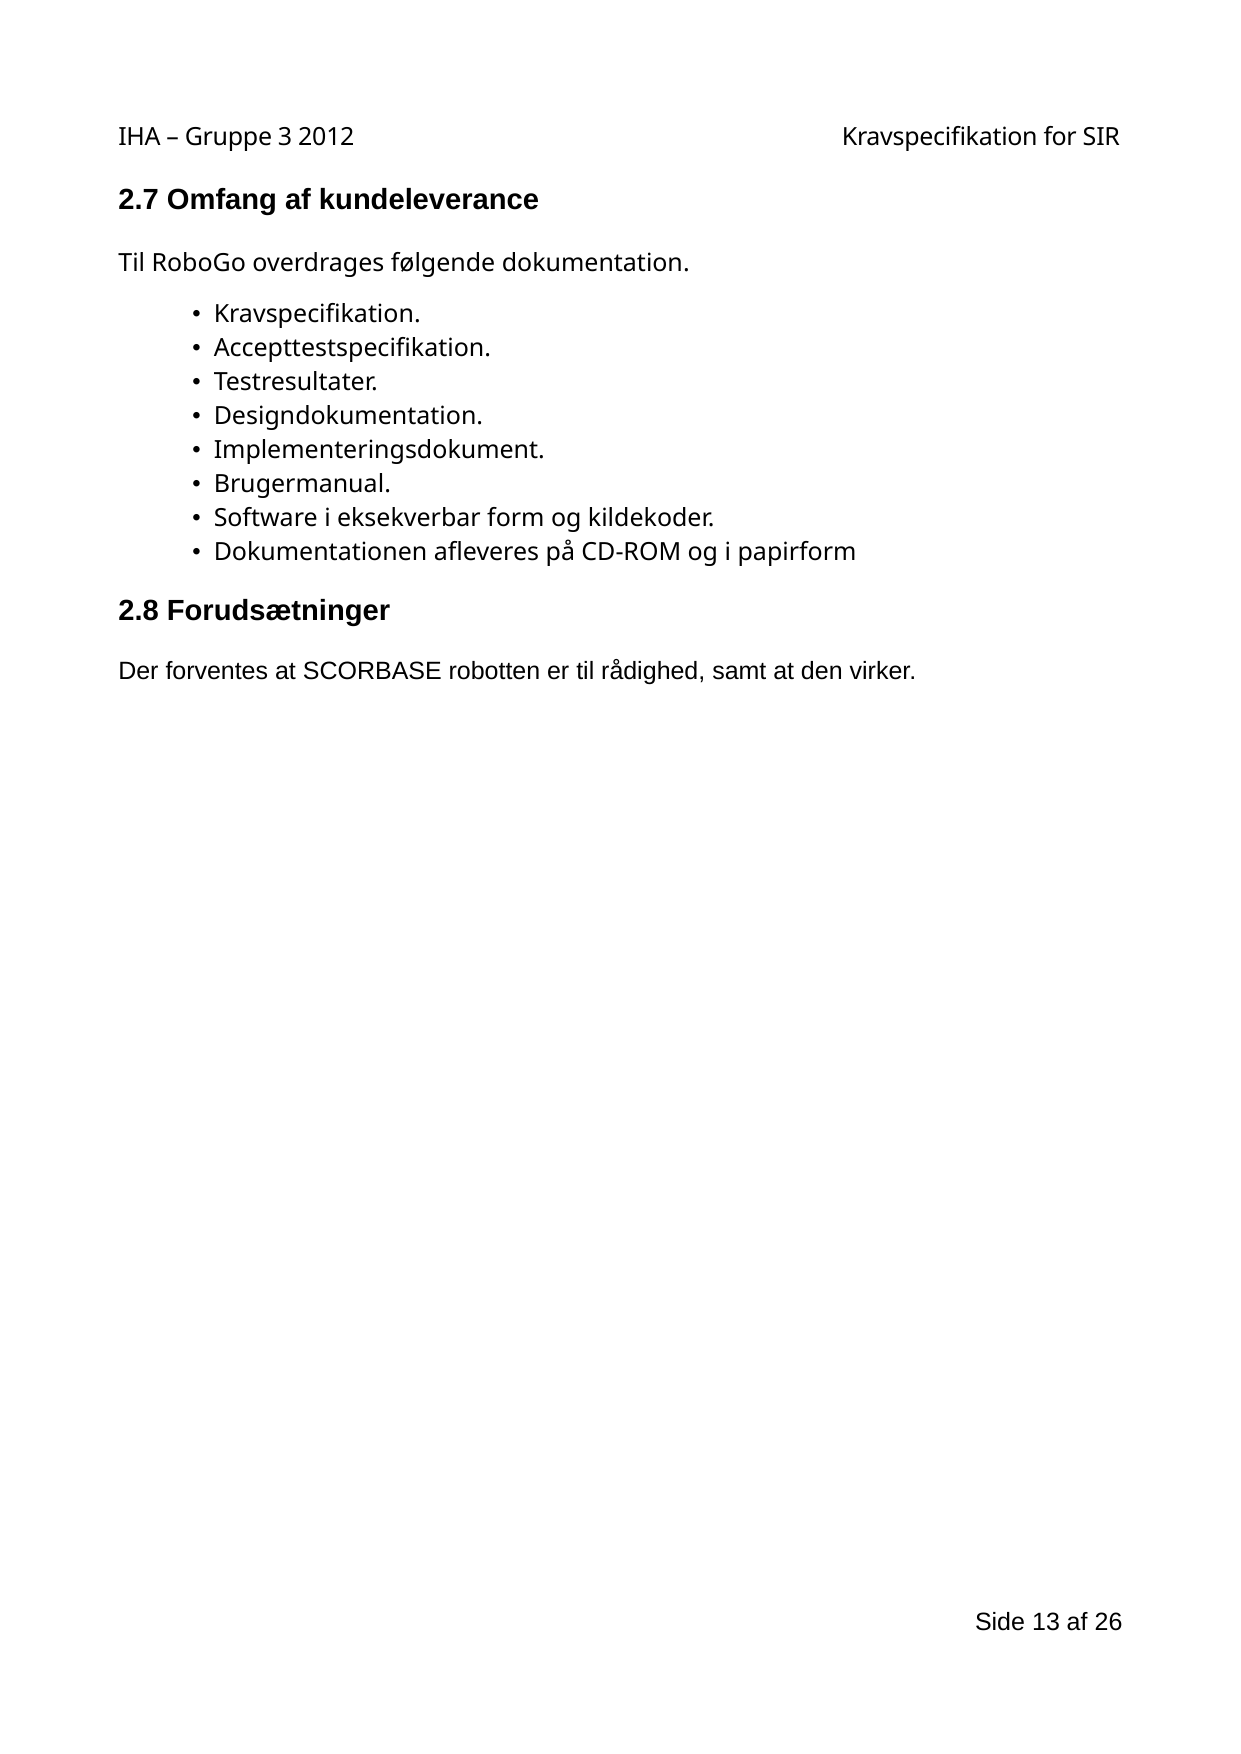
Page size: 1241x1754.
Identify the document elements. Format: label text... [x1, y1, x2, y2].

text • Designdokumentation. [192, 398, 1122, 432]
text • Brugermanual. [192, 466, 1122, 500]
text Til RoboGo overdrages følgende dokumentation. [118, 244, 1122, 278]
text • Dokumentationen afleveres på CD-ROM og i papirform [192, 534, 1122, 568]
text • Accepttestspecifikation. [192, 329, 1122, 364]
text • Testresultater. [192, 364, 1122, 398]
text • Software i eksekverbar form og kildekoder. [192, 500, 1122, 534]
subtitle 2.7 Omfang af kundeleverance [118, 182, 1122, 215]
text • Kravspecifikation. [118, 296, 1122, 329]
text • Implementeringsdokument. [192, 432, 1122, 466]
subtitle 2.8 Forudsætninger [118, 593, 1122, 627]
text Der forventes at SCORBASE robotten er til rådighed, samt at den virker. [118, 656, 1122, 684]
